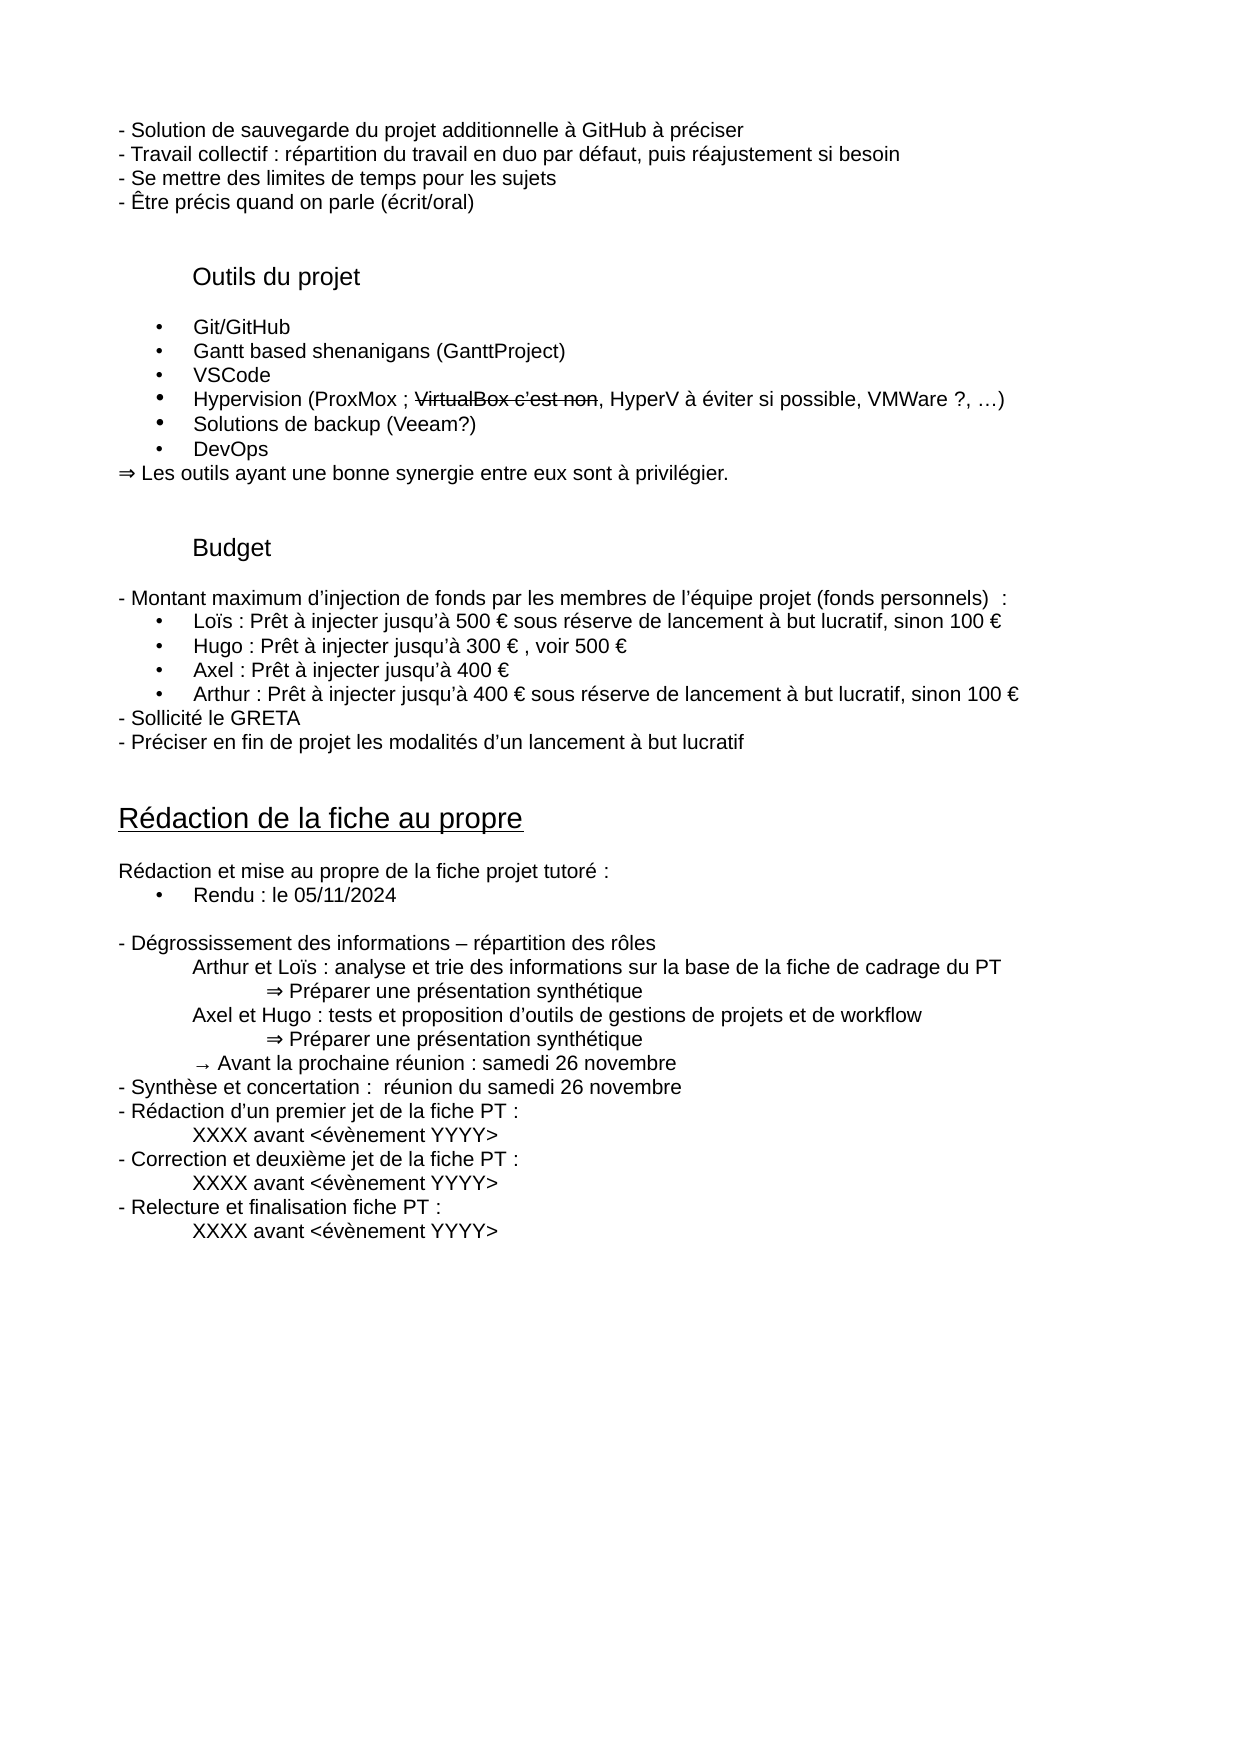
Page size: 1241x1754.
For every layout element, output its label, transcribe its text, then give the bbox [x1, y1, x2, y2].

text ⇒ Les outils ayant une bonne synergie entre eux sont à privilégier. [118, 461, 1122, 485]
text - Synthèse et concertation : réunion du samedi 26 novembre [118, 1075, 1122, 1099]
text - Sollicité le GRETA [118, 706, 1122, 729]
list VSCode [156, 363, 1122, 387]
text Axel et Hugo : tests et proposition d’outils de gestions de projets et de workflow [192, 1003, 1122, 1027]
text - Montant maximum d’injection de fonds par les membres de l’équipe projet (fonds personnels) : [118, 585, 1122, 609]
text - Relecture et finalisation fiche PT : [118, 1194, 1122, 1218]
list Hypervision (ProxMox ; VirtualBox c’est non, HyperV à éviter si possible, VMWare ?, …) [156, 387, 1122, 412]
text - Solution de sauvegarde du projet additionnelle à GitHub à préciser [118, 118, 1122, 142]
list Axel : Prêt à injecter jusqu’à 400 € [156, 657, 1122, 682]
text ⇒ Préparer une présentation synthétique [192, 979, 1122, 1003]
list Hugo : Prêt à injecter jusqu’à 300 € , voir 500 € [156, 633, 1122, 657]
list Git/GitHub [156, 314, 1122, 339]
text - Se mettre des limites de temps pour les sujets [118, 166, 1122, 190]
text - Être précis quand on parle (écrit/oral) [118, 190, 1122, 214]
list Loïs : Prêt à injecter jusqu’à 500 € sous réserve de lancement à but lucratif, sinon 100 € [156, 609, 1122, 633]
text XXXX avant <évènement YYYY> [192, 1218, 1122, 1242]
text Rédaction et mise au propre de la fiche projet tutoré : [118, 859, 1122, 883]
text - Correction et deuxième jet de la fiche PT : [118, 1147, 1122, 1171]
text → Avant la prochaine réunion : samedi 26 novembre [192, 1051, 1122, 1075]
text ⇒ Préparer une présentation synthétique [192, 1027, 1122, 1051]
text Arthur et Loïs : analyse et trie des informations sur la base de la fiche de cadrage du PT [192, 955, 1122, 979]
list Rendu : le 05/11/2024 [156, 883, 1122, 907]
list Arthur : Prêt à injecter jusqu’à 400 € sous réserve de lancement à but lucratif, sinon 100 € [156, 682, 1122, 706]
text XXXX avant <évènement YYYY> [192, 1123, 1122, 1147]
text - Rédaction d’un premier jet de la fiche PT : [118, 1099, 1122, 1123]
list Solutions de backup (Veeam?) [156, 412, 1122, 437]
text Budget [118, 533, 1122, 561]
list Gantt based shenanigans (GanttProject) [156, 339, 1122, 363]
list DevOps [156, 437, 1122, 461]
text - Préciser en fin de projet les modalités d’un lancement à but lucratif [118, 729, 1122, 753]
text Outils du projet [118, 262, 1122, 291]
text XXXX avant <évènement YYYY> [192, 1171, 1122, 1194]
text - Travail collectif : répartition du travail en duo par défaut, puis réajustement si besoin [118, 142, 1122, 166]
text - Dégrossissement des informations – répartition des rôles [118, 931, 1122, 955]
text Rédaction de la fiche au propre [118, 801, 1122, 835]
